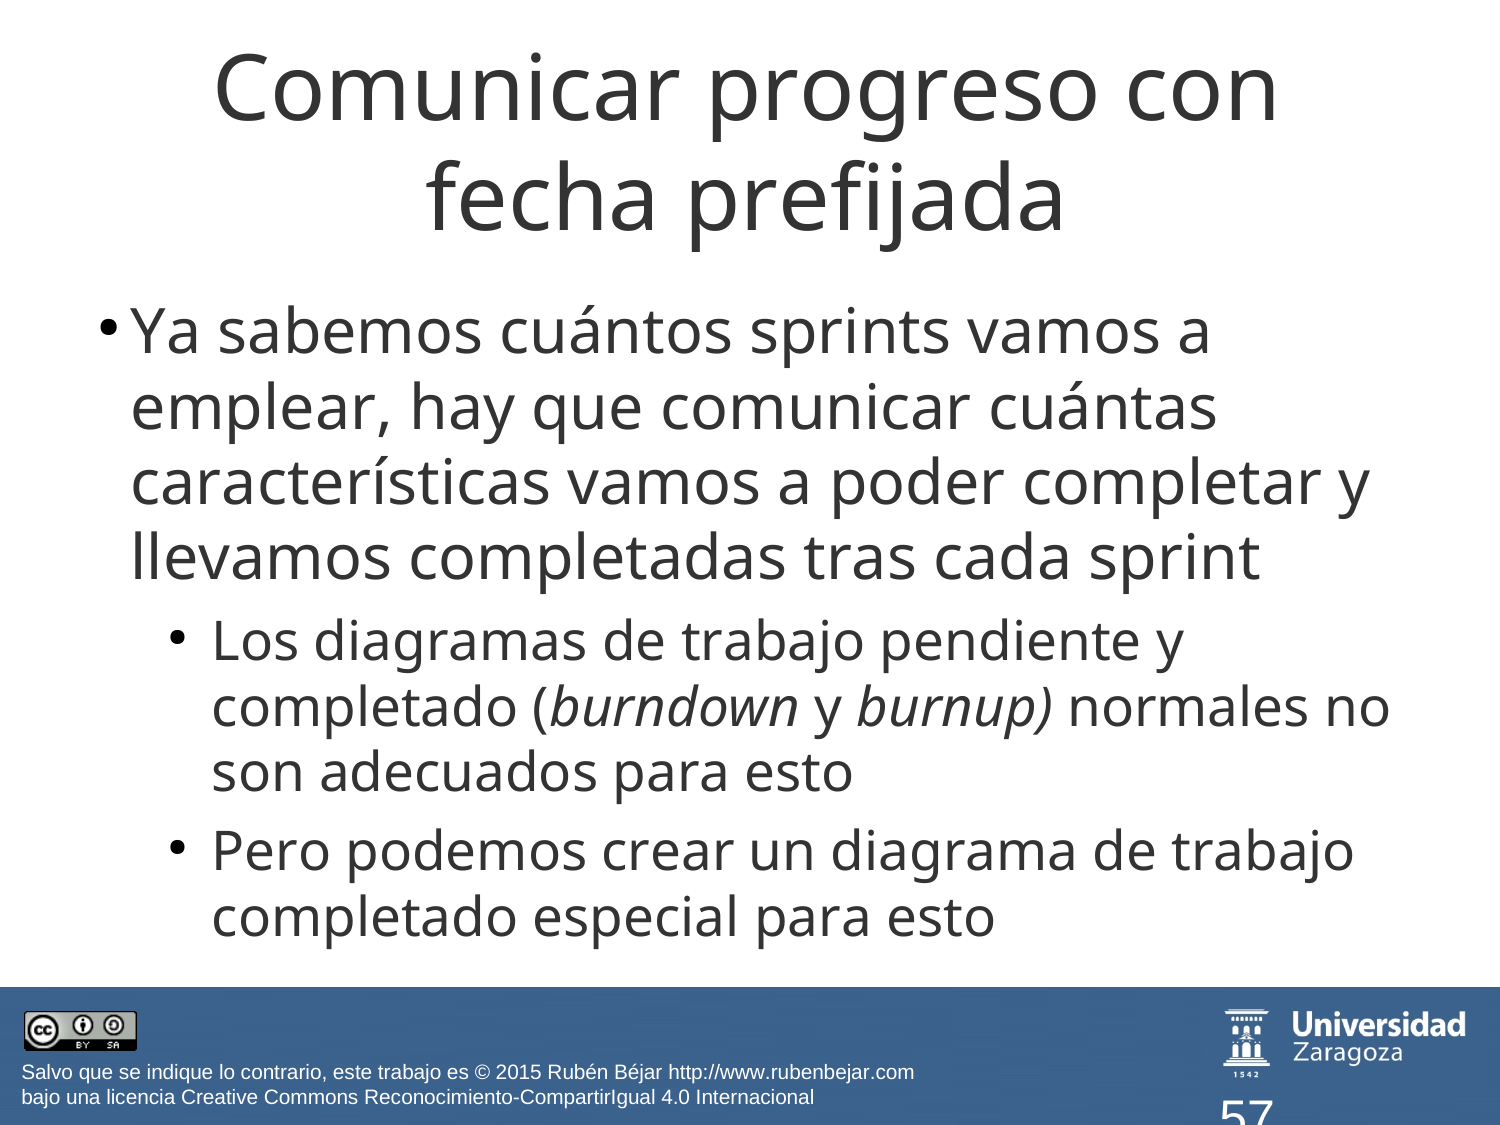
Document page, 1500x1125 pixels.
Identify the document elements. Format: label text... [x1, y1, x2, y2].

list Ya sabemos cuántos sprints vamos a emplear, hay que comunicar cuántas características vamos a poder completar y llevamos completadas tras cada sprint Los diagramas de trabajo pendiente y completado (burndown y burnup) normales no son adecuados para esto Pero podemos crear un diagrama de trabajo completado especial para esto [82, 283, 1418, 957]
picture [0, 987, 1500, 1125]
title Comunicar progreso con fecha prefijada [74, 21, 1420, 257]
